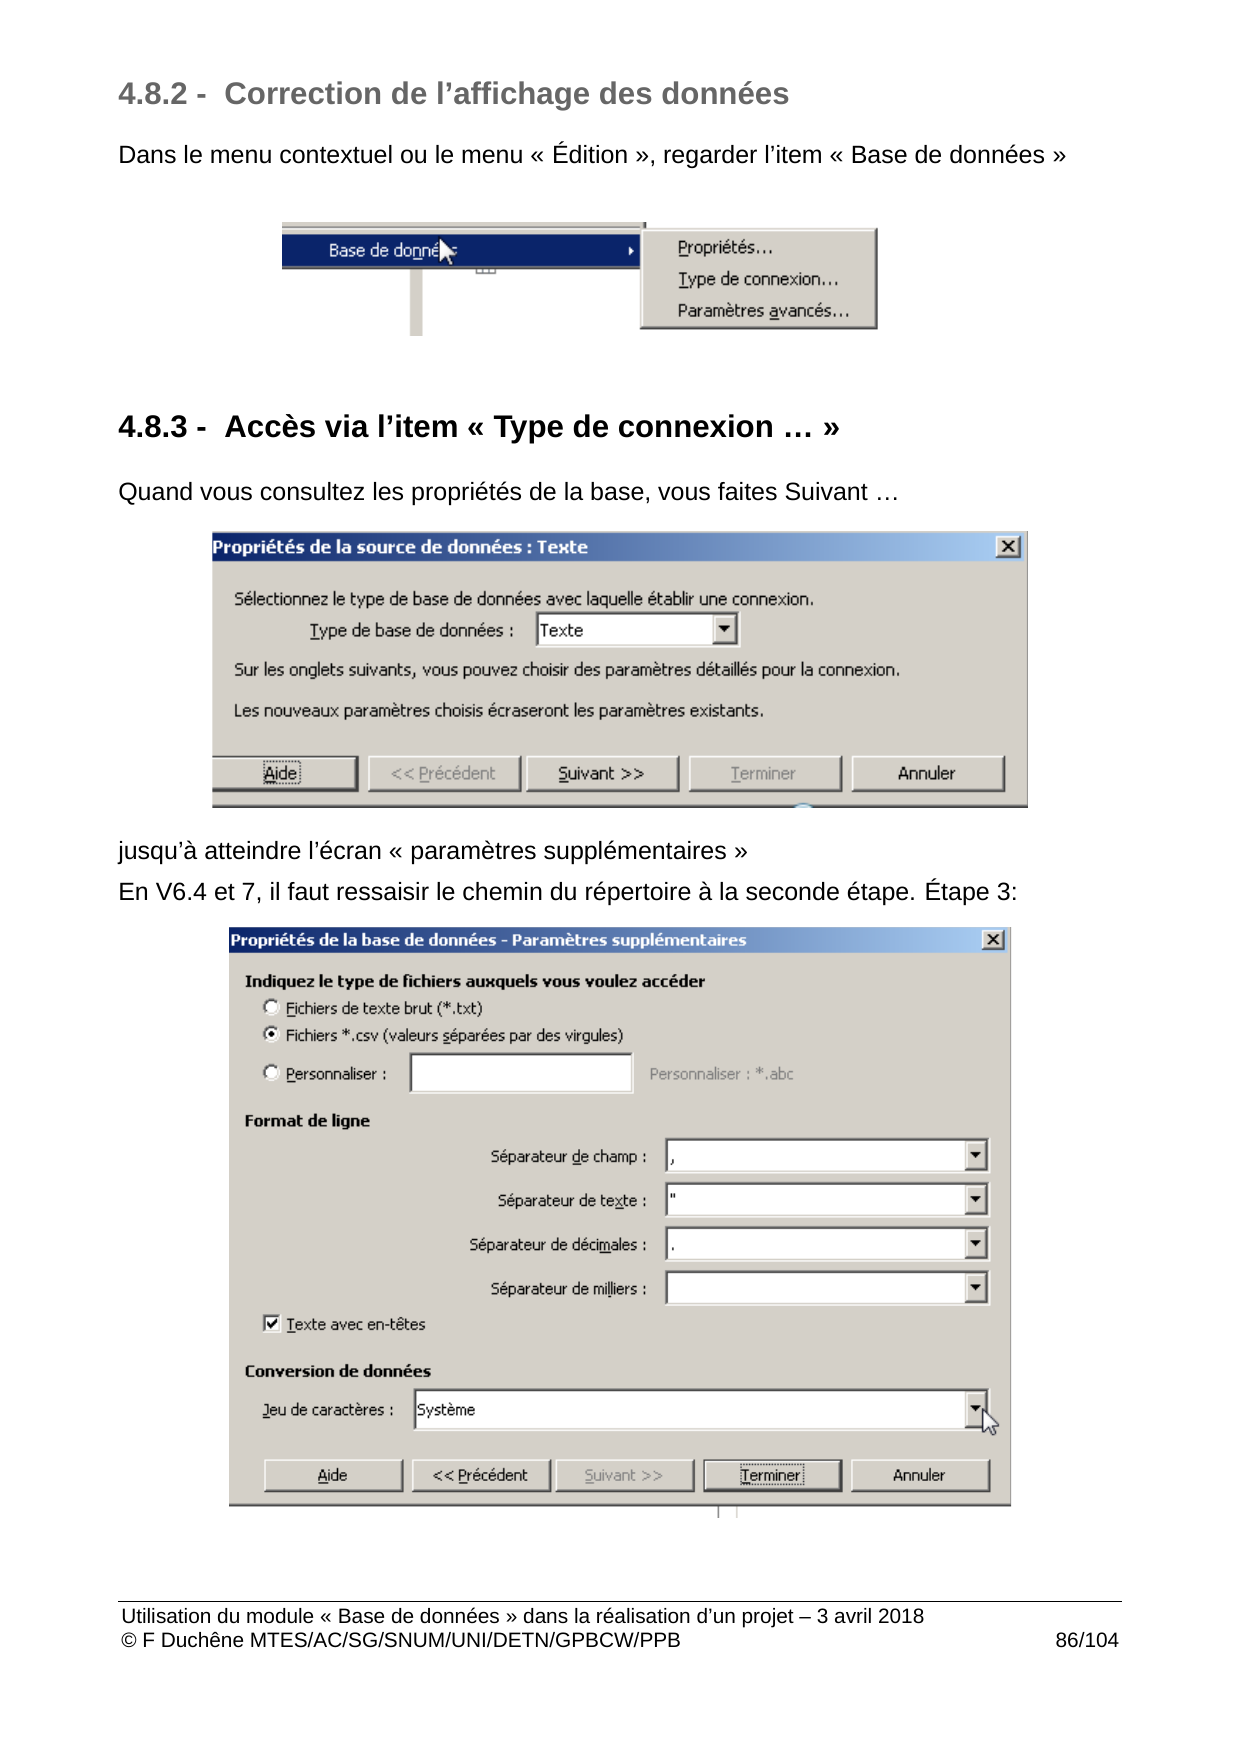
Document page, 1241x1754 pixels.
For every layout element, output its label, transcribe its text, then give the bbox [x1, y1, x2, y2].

text Quand vous consultez les propriétés de la base, vous faites Suivant … [118, 477, 1122, 506]
picture [282, 222, 878, 336]
text jusqu’à atteindre l’écran « paramètres supplémentaires » [118, 836, 1122, 864]
subtitle Accès via l’item « Type de connexion … » [118, 408, 1122, 444]
subtitle Correction de l’affichage des données [118, 75, 1122, 111]
text Dans le menu contextuel ou le menu « Édition », regarder l’item « Base de données » [118, 140, 1122, 168]
picture [212, 531, 1028, 808]
picture [229, 927, 1012, 1518]
text En V6.4 et 7, il faut ressaisir le chemin du répertoire à la seconde étape. Étape 3: [118, 877, 1122, 906]
